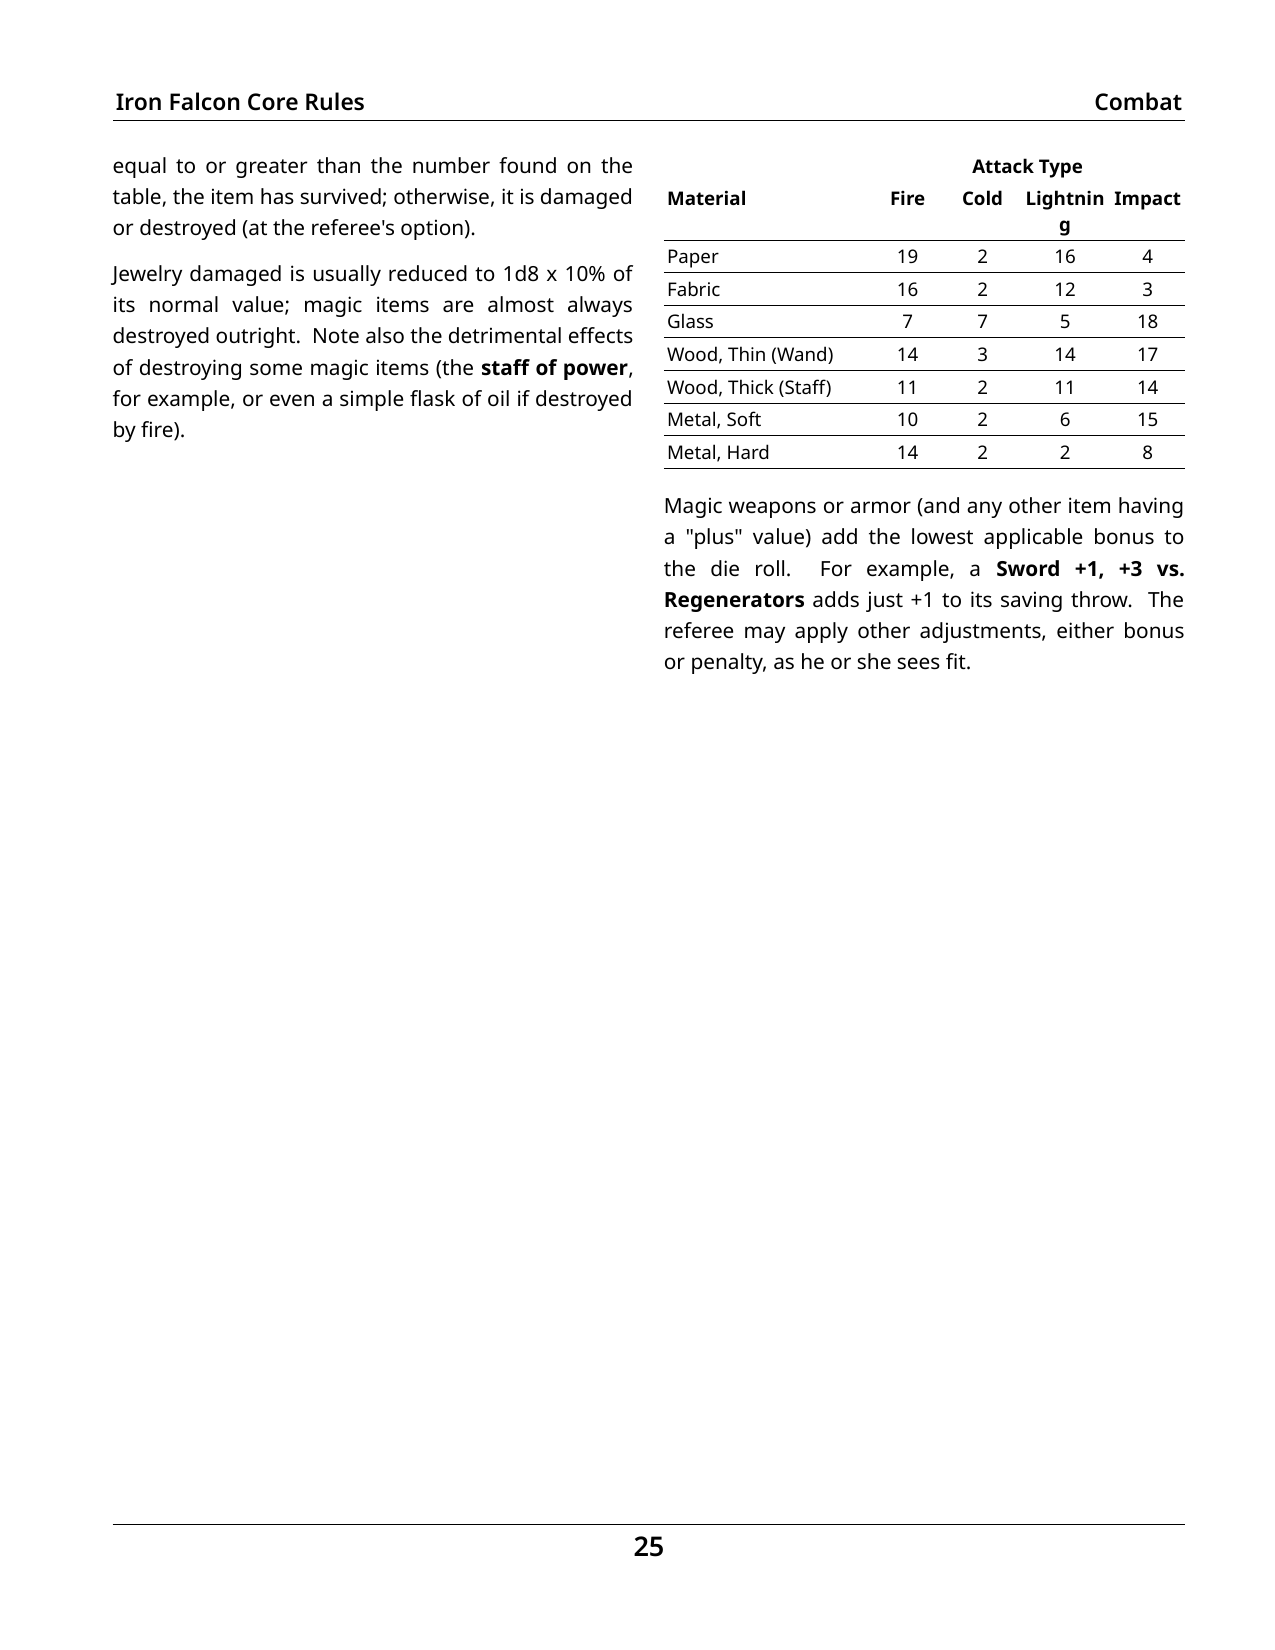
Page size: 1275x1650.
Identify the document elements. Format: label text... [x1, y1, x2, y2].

table_cell 2 [1020, 436, 1110, 468]
table_cell Glass [664, 306, 870, 337]
table_cell Paper [664, 241, 870, 272]
table_cell Wood, Thick (Staff) [664, 371, 870, 402]
table_header Attack Type [870, 151, 1185, 182]
table_cell 17 [1110, 338, 1185, 370]
table_cell 2 [945, 241, 1020, 272]
text Jewelry damaged is usually reduced to 1d8 x 10% of its normal value; magic items are almost always destroyed outright. Note also the detrimental effects of destroying some magic items (the staff of power, for example, or even a simple flask of oil if destroyed by fire). [112, 259, 634, 444]
table_cell 16 [1020, 241, 1110, 272]
table_cell 14 [1110, 371, 1185, 402]
table_cell Metal, Soft [664, 404, 870, 435]
table_cell 11 [870, 371, 945, 402]
table_cell 7 [870, 306, 945, 337]
table_cell 2 [945, 436, 1020, 468]
table_cell 3 [945, 338, 1020, 370]
table_cell Cold [945, 183, 1020, 239]
table_cell Fabric [664, 273, 870, 305]
table_cell 6 [1020, 404, 1110, 435]
table_cell 19 [870, 241, 945, 272]
table_cell 18 [1110, 306, 1185, 337]
table_cell 10 [870, 404, 945, 435]
table_cell Fire [870, 183, 945, 239]
table_cell 14 [870, 436, 945, 468]
table_cell 11 [1020, 371, 1110, 402]
table_cell 15 [1110, 404, 1185, 435]
table_cell 14 [870, 338, 945, 370]
text equal to or greater than the number found on the table, the item has survived; otherwise, it is damaged or destroyed (at the referee's option). [112, 151, 634, 242]
table_cell 8 [1110, 436, 1185, 468]
table_cell 5 [1020, 306, 1110, 337]
table_cell Material [664, 183, 870, 239]
table_cell 7 [945, 306, 1020, 337]
table_cell Lightning [1020, 183, 1110, 239]
table_cell 4 [1110, 241, 1185, 272]
table_cell 2 [945, 404, 1020, 435]
table_header [664, 151, 870, 182]
table_cell 14 [1020, 338, 1110, 370]
table_cell 2 [945, 273, 1020, 305]
table_cell Wood, Thin (Wand) [664, 338, 870, 370]
table_cell 2 [945, 371, 1020, 402]
table_cell 3 [1110, 273, 1185, 305]
table_cell Metal, Hard [664, 436, 870, 468]
table_cell Impact [1110, 183, 1185, 239]
table_cell 16 [870, 273, 945, 305]
table_cell 12 [1020, 273, 1110, 305]
text Magic weapons or armor (and any other item having a "plus" value) add the lowest applicable bonus to the die roll. For example, a Sword +1, +3 vs. Regenerators adds just +1 to its saving throw. The referee may apply other adjustments, either bonus or penalty, as he or she sees fit. [664, 491, 1185, 676]
